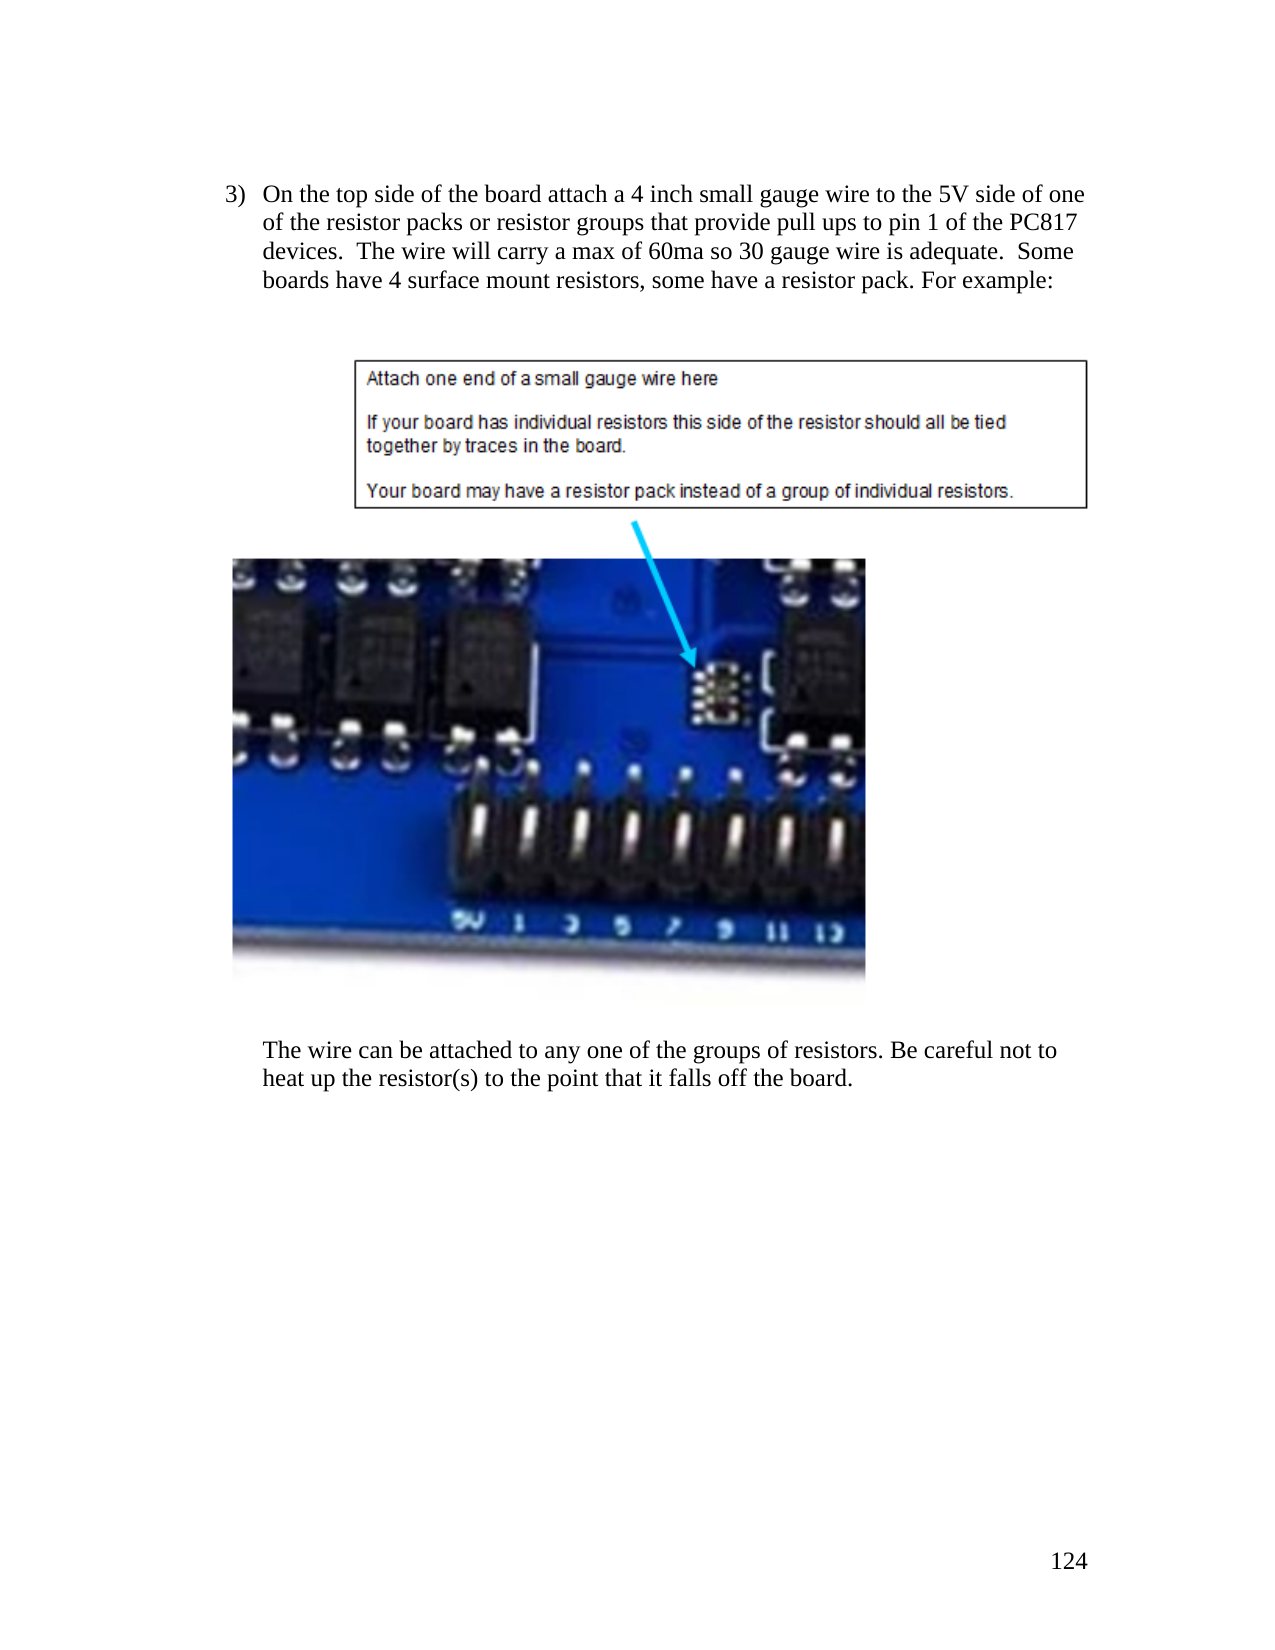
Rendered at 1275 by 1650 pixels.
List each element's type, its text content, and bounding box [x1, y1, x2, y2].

text The wire can be attached to any one of the groups of resistors. Be careful not to heat up the resistor(s) to the point that it falls off the board. [262, 1035, 1087, 1092]
picture [225, 351, 1097, 1006]
list On the top side of the board attach a 4 inch small gauge wire to the 5V side of one of the resistor packs or resistor groups that provide pull ups to pin 1 of the PC817 devices. The wire will carry a max of 60ma so 30 gauge wire is adequate. Some boards have 4 surface mount resistors, some have a resistor pack. For example: [225, 179, 1087, 294]
